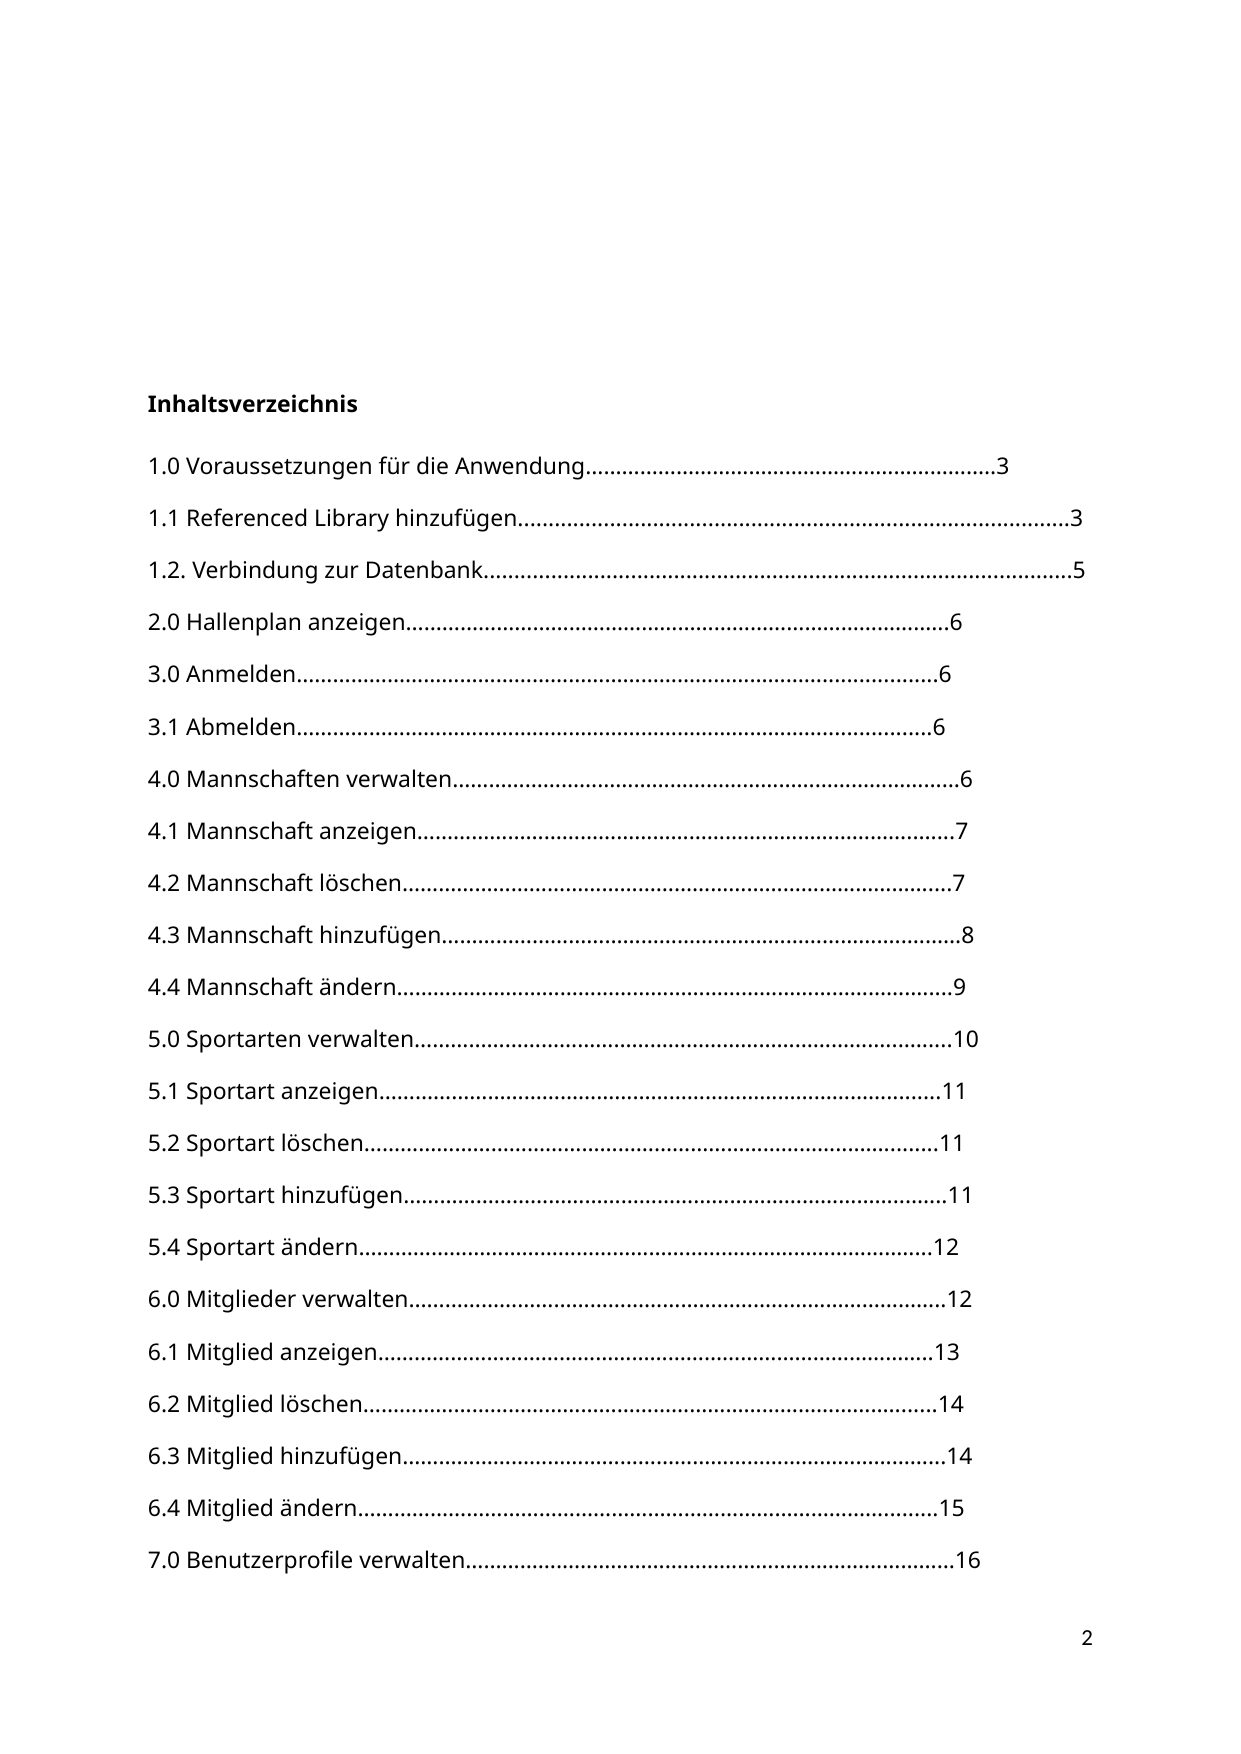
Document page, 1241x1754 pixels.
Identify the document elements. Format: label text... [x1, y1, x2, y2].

text 1.1 Referenced Library hinzufügen..........................................................................................3 [148, 502, 1093, 533]
text 3.0 Anmelden……………………………………………………………………………...................6 [148, 658, 1093, 689]
text 4.2 Mannschaft löschen……………………………………………………………………………....7 [148, 867, 1093, 898]
text 2.0 Hallenplan anzeigen……………………………………………………………………………...6 [148, 606, 1093, 637]
text 6.3 Mitglied hinzufügen……………………………………………………………………………...14 [148, 1439, 1093, 1471]
text Inhaltsverzeichnis [148, 387, 1093, 419]
text 6.4 Mitglied ändern…………………………………………………………………………….........15 [148, 1492, 1093, 1523]
text 5.1 Sportart anzeigen………………………………………………………………………….........11 [148, 1075, 1093, 1106]
text 3.1 Abmelden……………………………………………………………………………..................6 [148, 710, 1093, 742]
text 5.3 Sportart hinzufügen………………………………………………………………………..…....11 [148, 1179, 1093, 1210]
text 4.0 Mannschaften verwalten…………………………………………………………………………6 [148, 762, 1093, 794]
text 5.0 Sportarten verwalten……………………………………………………………………..…......10 [148, 1023, 1093, 1054]
text 1.2. Verbindung zur Datenbank................................................................................................5 [148, 554, 1093, 585]
text 1.0 Voraussetzungen für die Anwendung…………………………………………………………..3 [148, 450, 1093, 481]
text 7.0 Benutzerprofile verwalten………………………………………………………………………16 [148, 1544, 1093, 1575]
text 4.3 Mannschaft hinzufügen…………………………………………………………………..………8 [148, 919, 1093, 950]
text 4.4 Mannschaft ändern…………………………………………………………………………….....9 [148, 971, 1093, 1002]
text 6.2 Mitglied löschen……………………………………………………………………………........14 [148, 1387, 1093, 1419]
text 4.1 Mannschaft anzeigen………………………………………………………………………..…...7 [148, 814, 1093, 846]
text 5.4 Sportart ändern……………………………………………………………………………….....12 [148, 1231, 1093, 1262]
text 6.1 Mitglied anzeigen………………………………………………………………………………..13 [148, 1335, 1093, 1367]
text 5.2 Sportart löschen……………………………………………………………………...……........11 [148, 1127, 1093, 1158]
text 6.0 Mitglieder verwalten……………………………………………………………………………..12 [148, 1283, 1093, 1314]
